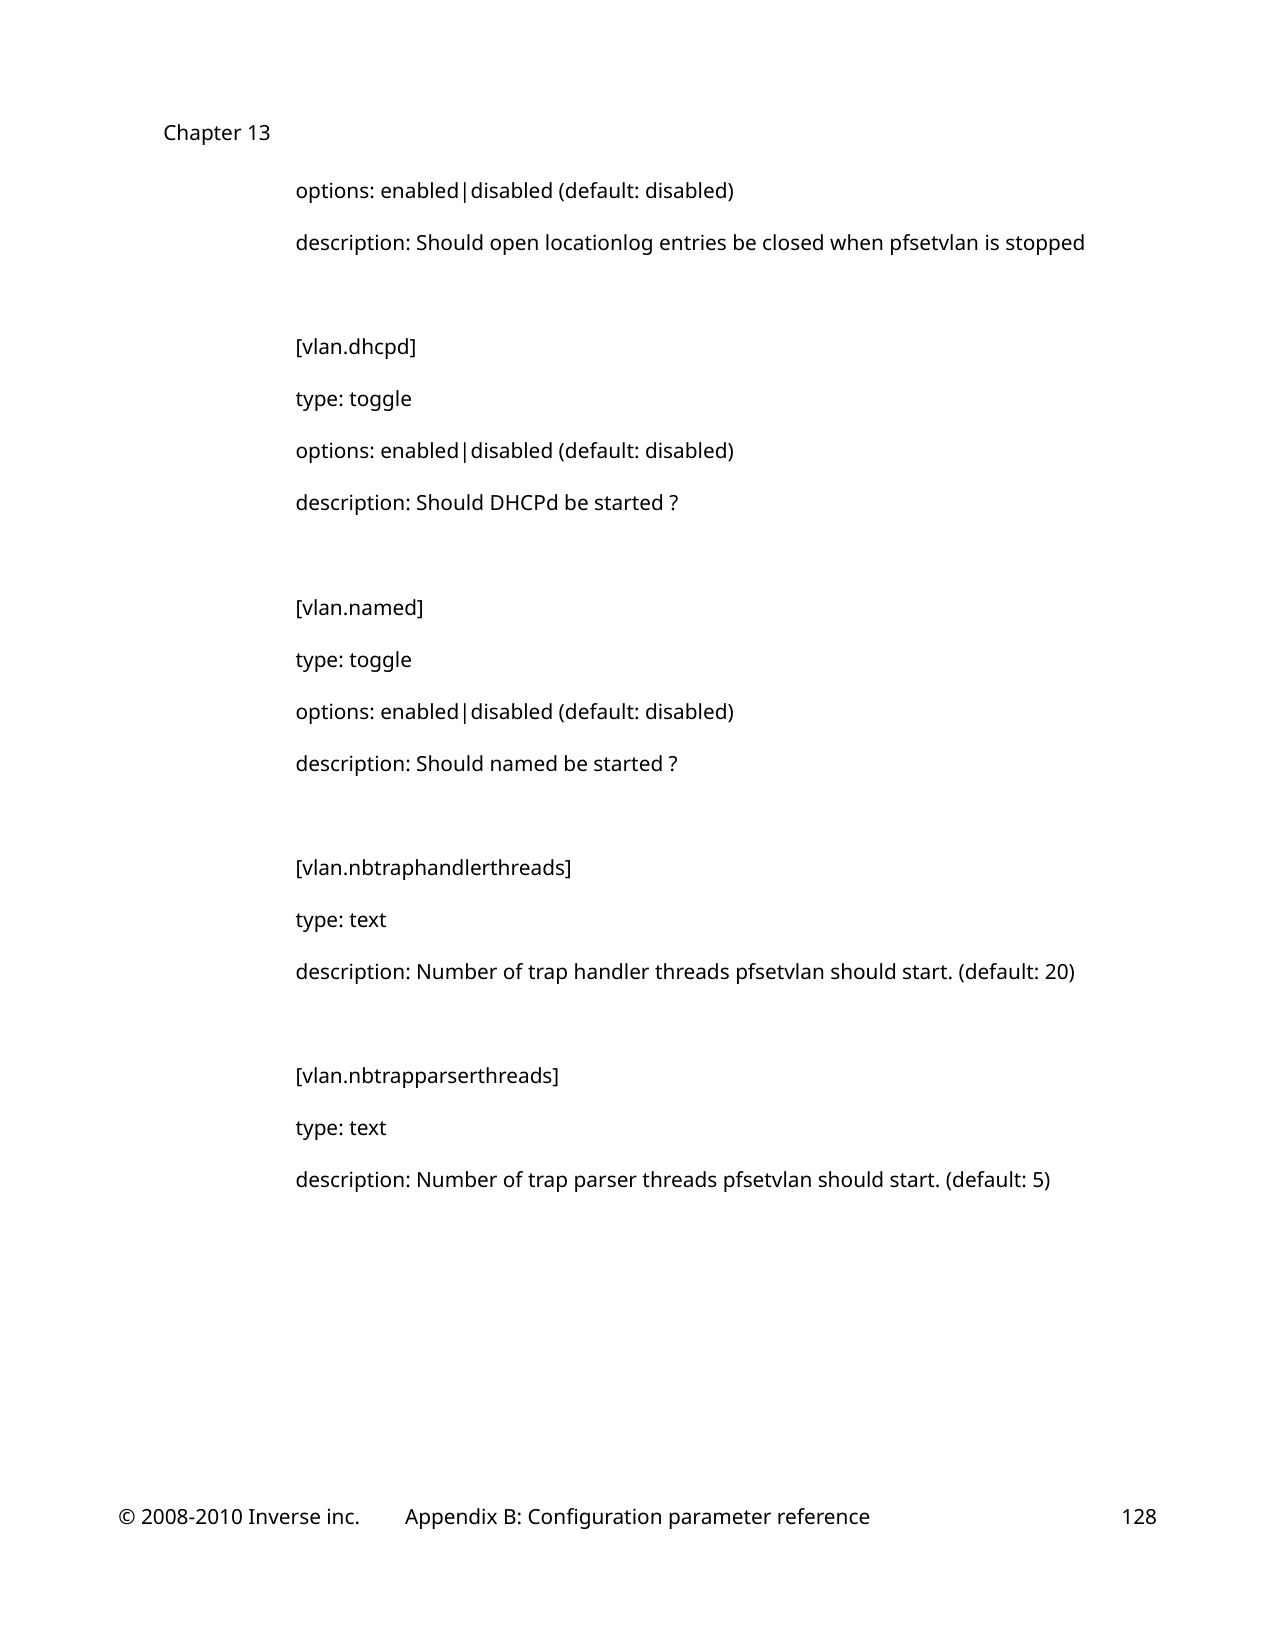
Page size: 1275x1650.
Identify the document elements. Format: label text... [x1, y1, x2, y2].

text [vlan.nbtraphandlerthreads] [295, 853, 1157, 882]
text options: enabled|disabled (default: disabled) [295, 176, 1157, 204]
text type: toggle [295, 645, 1157, 673]
text [vlan.named] [295, 593, 1157, 621]
text type: text [295, 1113, 1157, 1142]
text description: Should open locationlog entries be closed when pfsetvlan is stopped [295, 228, 1157, 257]
text description: Should named be started ? [295, 749, 1157, 777]
text [vlan.nbtrapparserthreads] [295, 1061, 1157, 1090]
text type: text [295, 905, 1157, 934]
text [vlan.dhcpd] [295, 332, 1157, 361]
text options: enabled|disabled (default: disabled) [295, 697, 1157, 725]
text description: Number of trap handler threads pfsetvlan should start. (default: 20) [295, 957, 1157, 986]
text description: Should DHCPd be started ? [295, 488, 1157, 517]
text type: toggle [295, 384, 1157, 413]
text options: enabled|disabled (default: disabled) [295, 436, 1157, 465]
text description: Number of trap parser threads pfsetvlan should start. (default: 5) [295, 1166, 1157, 1194]
